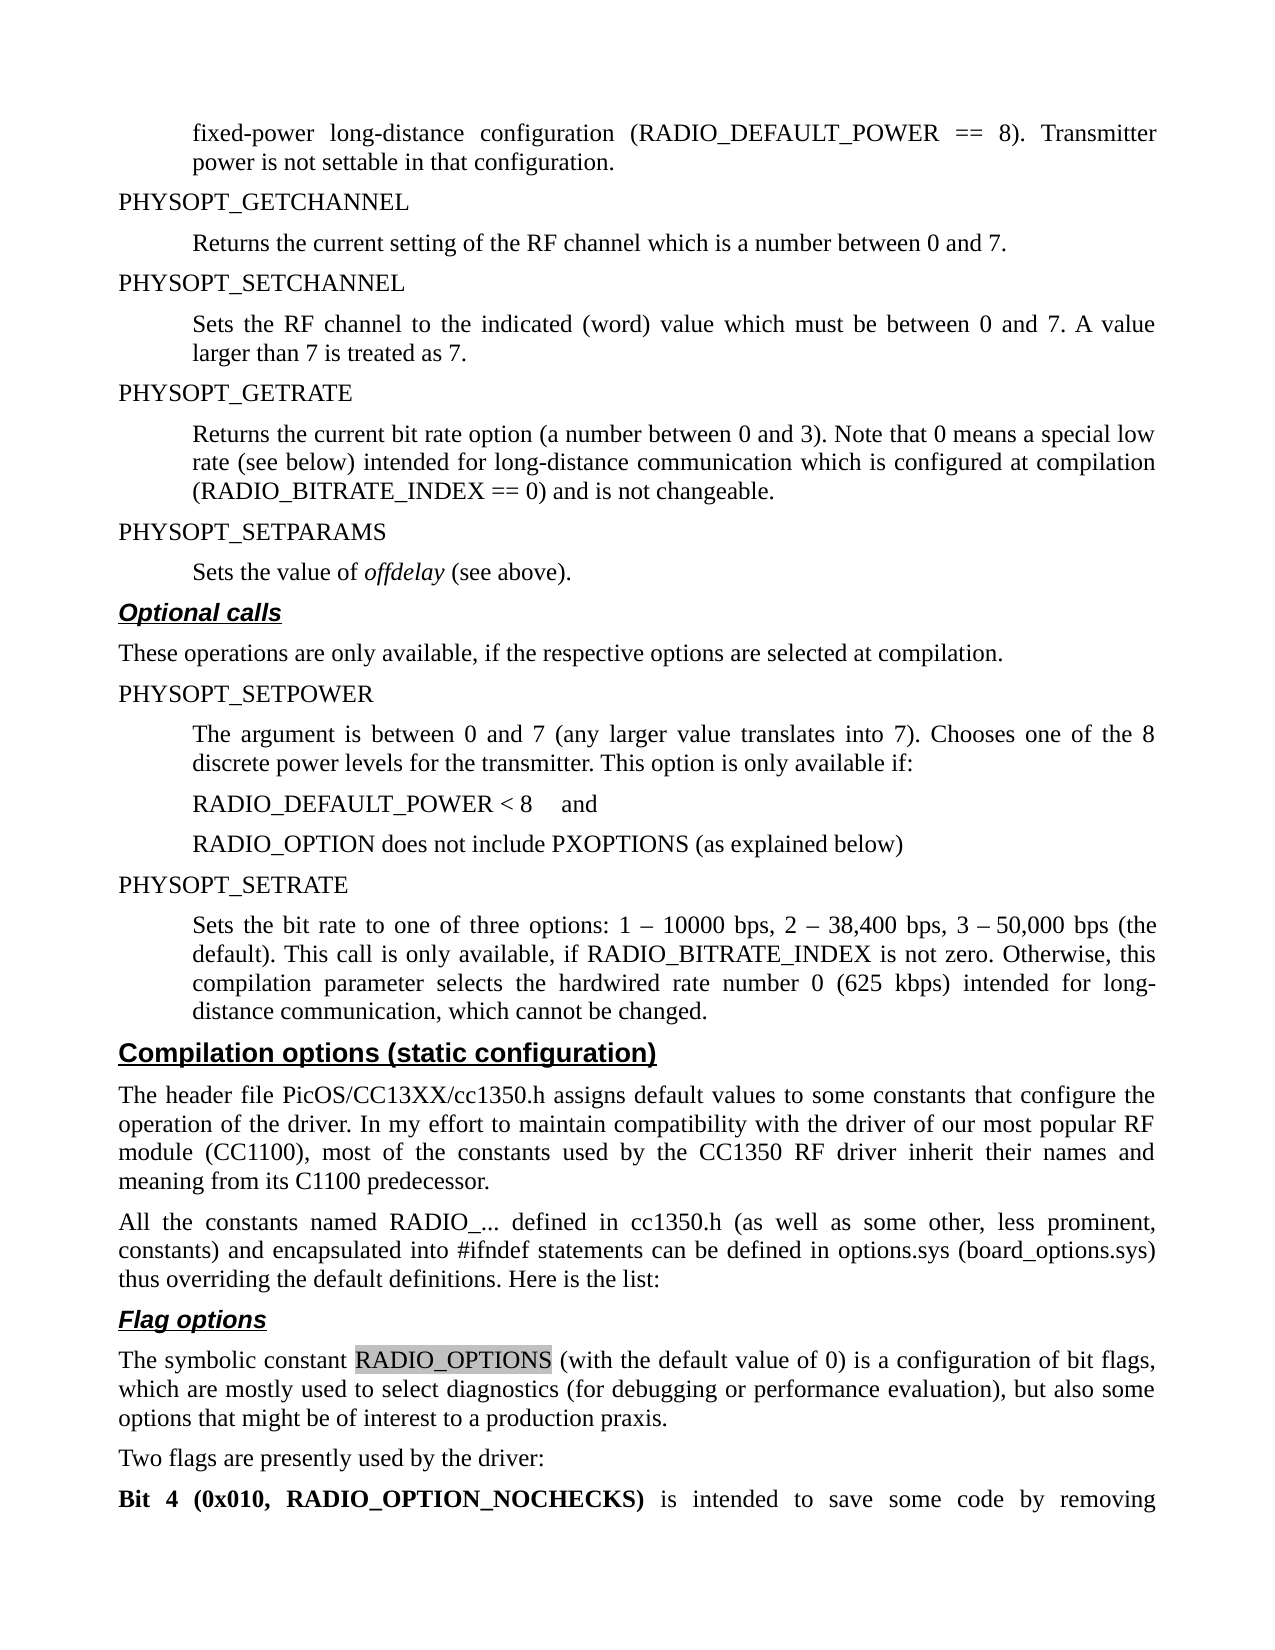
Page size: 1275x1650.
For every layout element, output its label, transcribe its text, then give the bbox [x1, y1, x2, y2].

text PHYSOPT_GETCHANNEL [118, 187, 1157, 216]
text fixed-power long-distance configuration (RADIO_DEFAULT_POWER == 8). Transmitter power is not settable in that configuration. [192, 118, 1157, 176]
text PHYSOPT_SETPARAMS [118, 517, 1157, 546]
subtitle Compilation options (static configuration) [118, 1037, 1157, 1068]
text RADIO_DEFAULT_POWER < 8 and [192, 789, 1157, 817]
text Sets the value of offdelay (see above). [192, 557, 1157, 586]
text PHYSOPT_SETCHANNEL [118, 268, 1157, 297]
text These operations are only available, if the respective options are selected at compilation. [118, 638, 1157, 667]
text Sets the RF channel to the indicated (word) value which must be between 0 and 7. A value larger than 7 is treated as 7. [192, 309, 1157, 366]
text Two flags are presently used by the driver: [118, 1443, 1157, 1472]
text Sets the bit rate to one of three options: 1 – 10000 bps, 2 – 38,400 bps, 3 – 50,000 bps (the default). This call is only available, if RADIO_BITRATE_INDEX is not zero. Otherwise, this compilation parameter selects the hardwired rate number 0 (625 kbps) intended for long-distance communication, which cannot be changed. [192, 910, 1157, 1025]
text Bit 4 (0x010, RADIO_OPTION_NOCHECKS) is intended to save some code by removing [118, 1484, 1157, 1513]
subtitle Flag options [118, 1305, 1157, 1333]
text All the constants named RADIO_... defined in cc1350.h (as well as some other, less prominent, constants) and encapsulated into #ifndef statements can be defined in options.sys (board_options.sys) thus overriding the default definitions. Here is the list: [118, 1207, 1157, 1293]
text Returns the current setting of the RF channel which is a number between 0 and 7. [192, 228, 1157, 257]
text The argument is between 0 and 7 (any larger value translates into 7). Chooses one of the 8 discrete power levels for the transmitter. This option is only available if: [192, 719, 1157, 777]
text PHYSOPT_GETRATE [118, 378, 1157, 407]
text The header file PicOS/CC13XX/cc1350.h assigns default values to some constants that configure the operation of the driver. In my effort to maintain compatibility with the driver of our most popular RF module (CC1100), most of the constants used by the CC1350 RF driver inherit their names and meaning from its C1100 predecessor. [118, 1080, 1157, 1195]
text RADIO_OPTION does not include PXOPTIONS (as explained below) [192, 829, 1157, 858]
text The symbolic constant RADIO_OPTIONS (with the default value of 0) is a configuration of bit flags, which are mostly used to select diagnostics (for debugging or performance evaluation), but also some options that might be of interest to a production praxis. [118, 1345, 1157, 1432]
text PHYSOPT_SETRATE [118, 870, 1157, 898]
text PHYSOPT_SETPOWER [118, 679, 1157, 708]
text Returns the current bit rate option (a number between 0 and 3). Note that 0 means a special low rate (see below) intended for long-distance communication which is configured at compilation (RADIO_BITRATE_INDEX == 0) and is not changeable. [192, 419, 1157, 505]
subtitle Optional calls [118, 598, 1157, 627]
